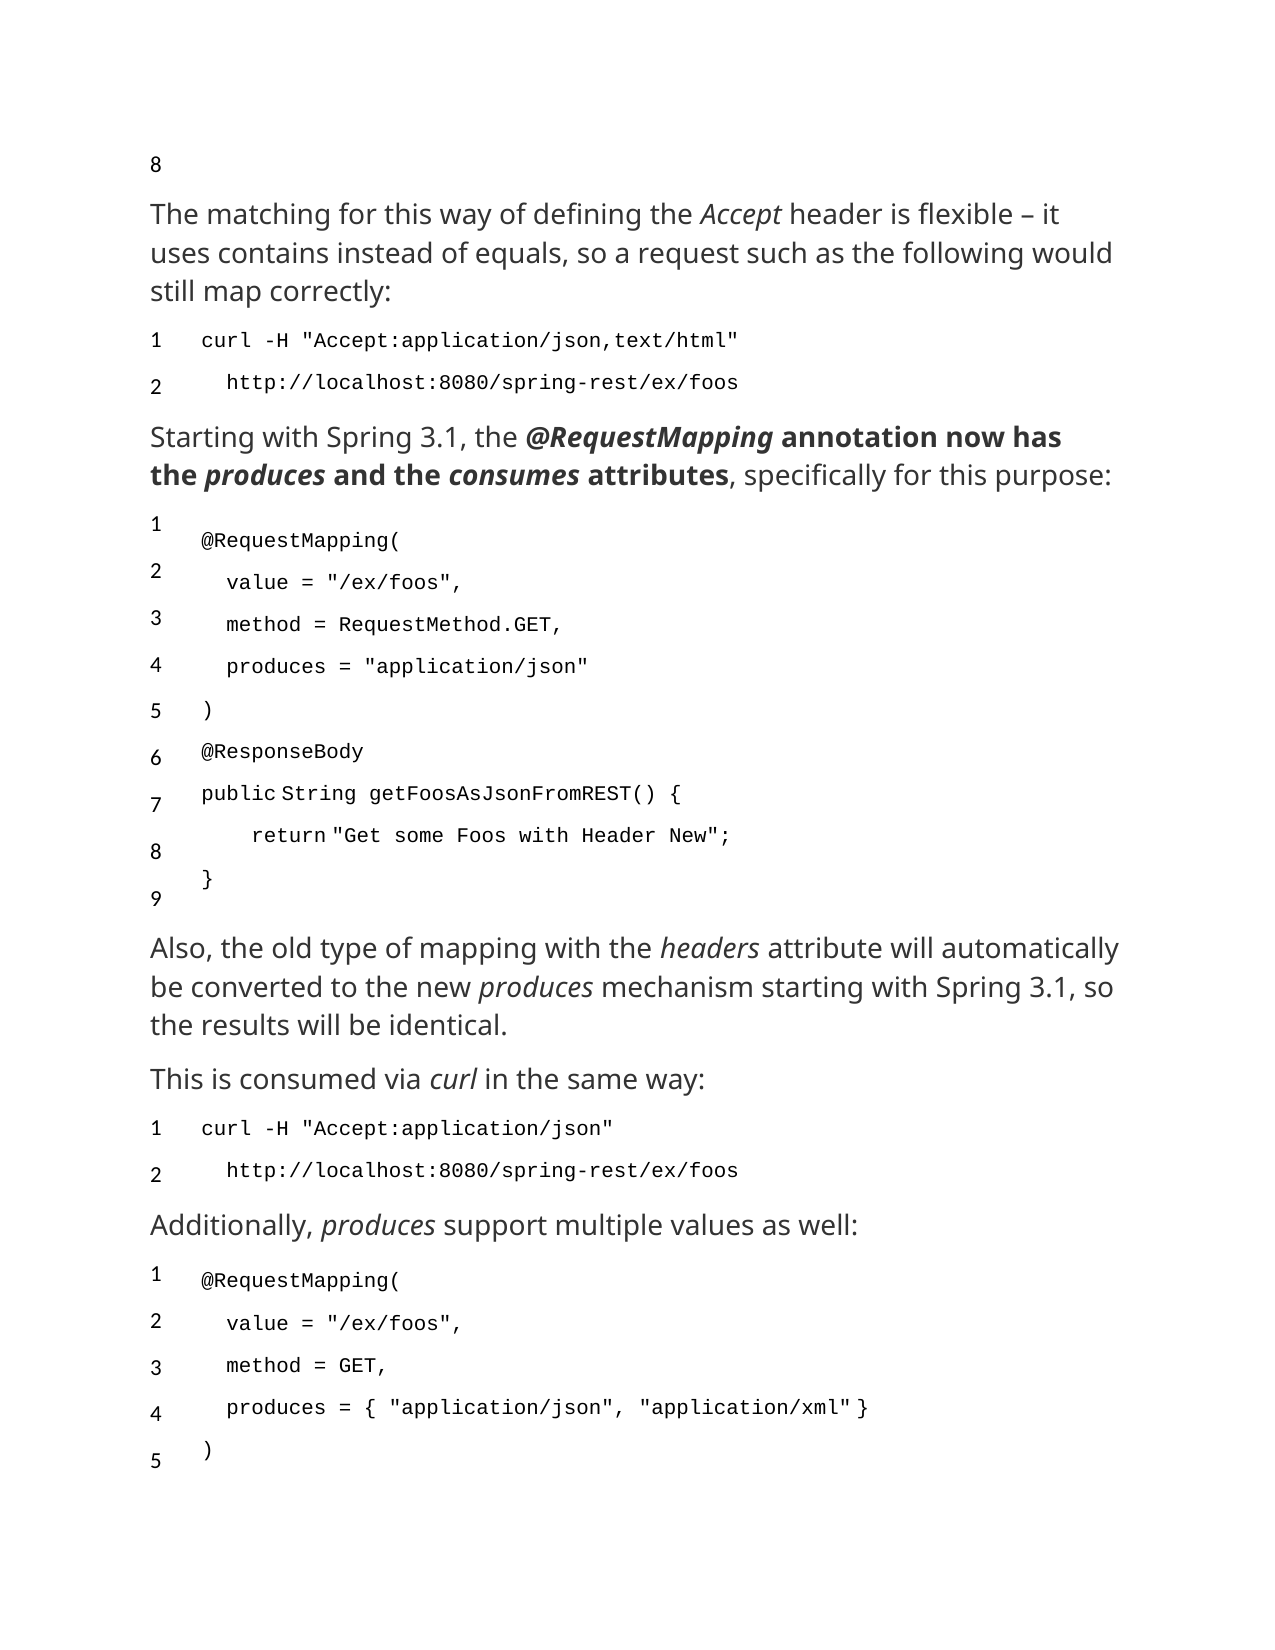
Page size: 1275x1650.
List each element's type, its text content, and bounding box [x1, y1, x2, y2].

table_header 8 [150, 150, 201, 195]
text Starting with Spring 3.1, the @RequestMapping annotation now has the produces and the consumes attributes, specifically for this purpose: [150, 417, 1125, 493]
text Additionally, produces support multiple values as well: [150, 1205, 1125, 1243]
table_header 1 2 [150, 1114, 201, 1205]
text This is consumed via curl in the same way: [150, 1059, 1125, 1098]
table_header 1 2 3 4 5 [150, 1259, 201, 1491]
table_header @RequestMapping( value = "/ex/foos", method = RequestMethod.GET, produces = "application/json" ) @ResponseBody public String getFoosAsJsonFromREST() { return "Get some Foos with Header New"; } [201, 509, 1275, 929]
table_header curl -H "Accept:application/json,text/html" http://localhost:8080/spring-rest/ex/foos [201, 325, 1275, 417]
text Also, the old type of mapping with the headers attribute will automatically be converted to the new produces mechanism starting with Spring 3.1, so the results will be identical. [150, 929, 1125, 1044]
text The matching for this way of defining the Accept header is flexible – it uses contains instead of equals, so a request such as the following would still map correctly: [150, 195, 1125, 310]
table_header @RequestMapping( value = "/ex/foos", method = GET, produces = { "application/json", "application/xml" } ) [201, 1259, 1275, 1491]
table_header [201, 150, 1275, 195]
table_header 1 2 [150, 325, 201, 417]
table_header 1 2 3 4 5 6 7 8 9 [150, 509, 201, 929]
table_header curl -H "Accept:application/json" http://localhost:8080/spring-rest/ex/foos [201, 1114, 1275, 1205]
